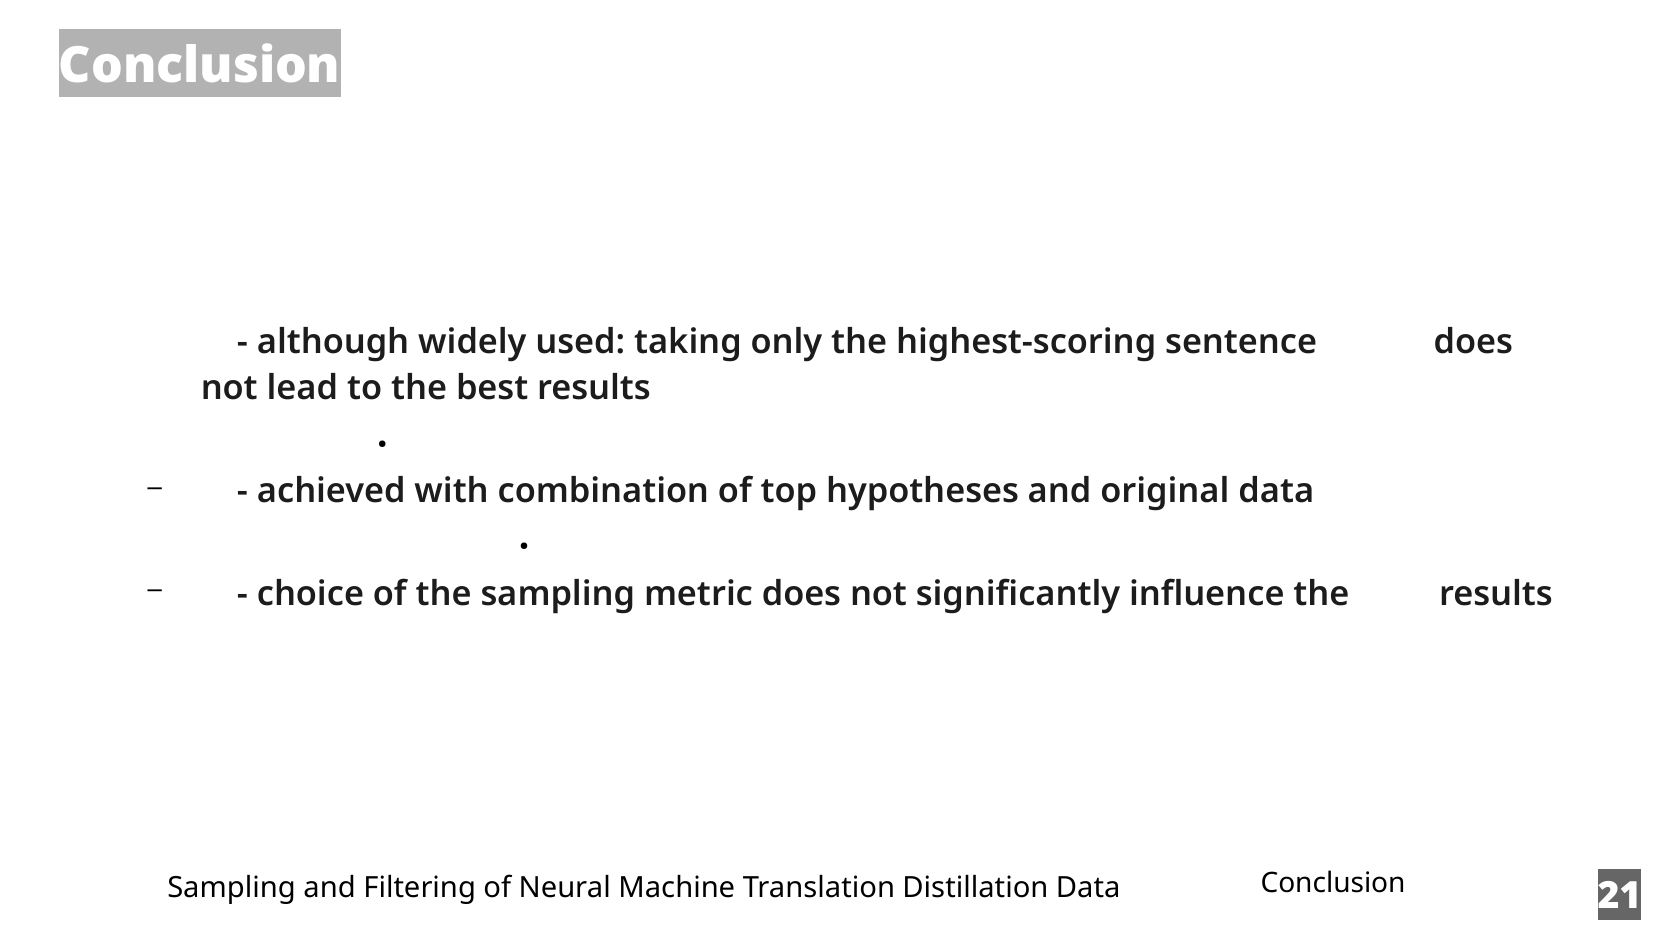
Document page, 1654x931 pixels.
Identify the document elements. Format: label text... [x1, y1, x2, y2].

text_box Sampling and Filtering of Neural Machine Translation Distillation Data [152, 858, 1201, 908]
list - although widely used: taking only the highest-scoring sentence does not lead to the best results - achieved with combination of top hypotheses and original data - choice of the sampling metric does not significantly influence the results [59, 243, 1565, 820]
title Conclusion [59, 0, 1595, 98]
text_box Conclusion [1245, 855, 1624, 903]
